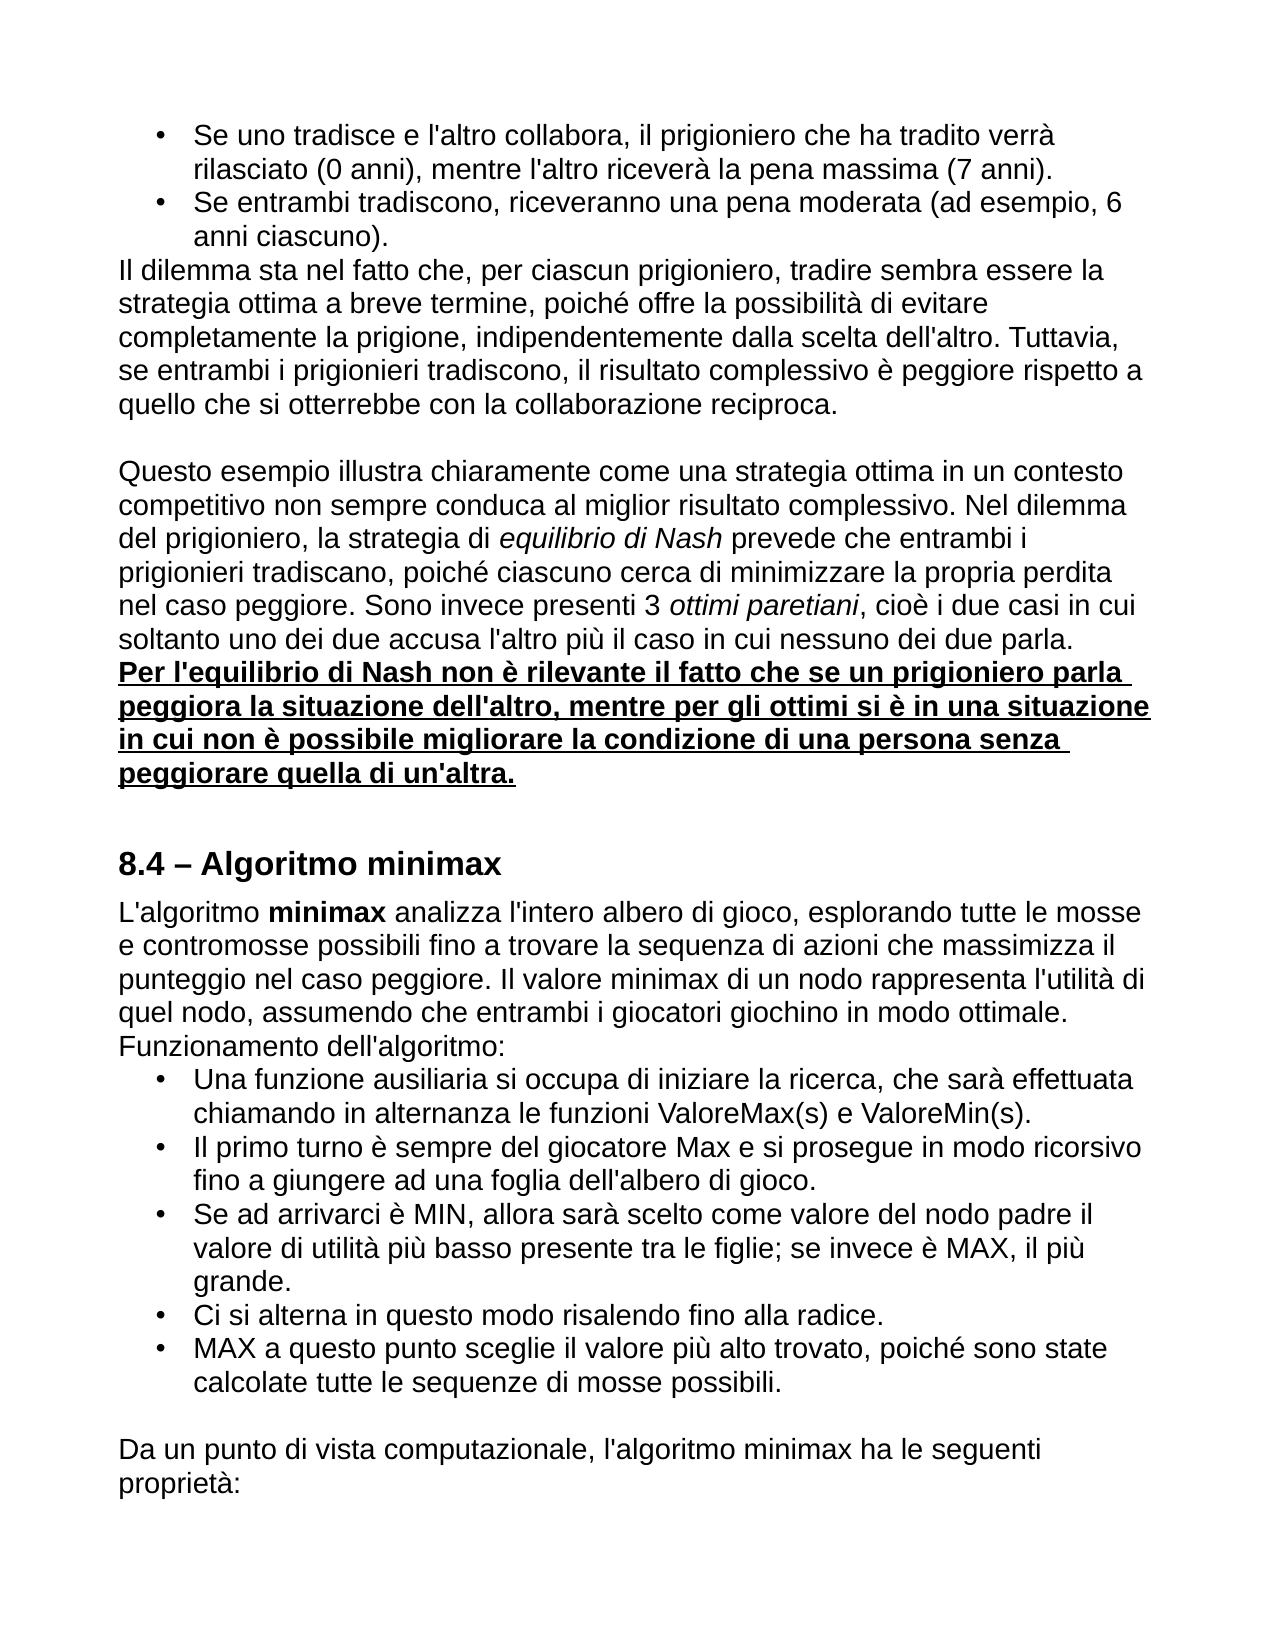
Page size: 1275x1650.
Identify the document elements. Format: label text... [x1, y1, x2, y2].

list MAX a questo punto sceglie il valore più alto trovato, poiché sono state calcolate tutte le sequenze di mosse possibili. [156, 1332, 1157, 1399]
text Per l'equilibrio di Nash non è rilevante il fatto che se un prigioniero parla peggiora la situazione dell'altro, mentre per gli ottimi si è in una situazione in cui non è possibile migliorare la condizione di una persona senza peggiorare quella di un'altra. [118, 655, 1157, 789]
text Il dilemma sta nel fatto che, per ciascun prigioniero, tradire sembra essere la strategia ottima a breve termine, poiché offre la possibilità di evitare completamente la prigione, indipendentemente dalla scelta dell'altro. Tuttavia, se entrambi i prigionieri tradiscono, il risultato complessivo è peggiore rispetto a quello che si otterrebbe con la collaborazione reciproca. [118, 253, 1157, 420]
text Questo esempio illustra chiaramente come una strategia ottima in un contesto competitivo non sempre conduca al miglior risultato complessivo. Nel dilemma del prigioniero, la strategia di equilibrio di Nash prevede che entrambi i prigionieri tradiscano, poiché ciascuno cerca di minimizzare la propria perdita nel caso peggiore. Sono invece presenti 3 ottimi paretiani, cioè i due casi in cui soltanto uno dei due accusa l'altro più il caso in cui nessuno dei due parla. [118, 454, 1157, 655]
text L'algoritmo minimax analizza l'intero albero di gioco, esplorando tutte le mosse e contromosse possibili fino a trovare la sequenza di azioni che massimizza il punteggio nel caso peggiore. Il valore minimax di un nodo rappresenta l'utilità di quel nodo, assumendo che entrambi i giocatori giochino in modo ottimale. Funzionamento dell'algoritmo: [118, 895, 1157, 1062]
list Ci si alterna in questo modo risalendo fino alla radice. [156, 1298, 1157, 1332]
list Il primo turno è sempre del giocatore Max e si prosegue in modo ricorsivo fino a giungere ad una foglia dell'albero di gioco. [156, 1130, 1157, 1197]
subtitle 8.4 – Algoritmo minimax [118, 844, 1157, 882]
list Se ad arrivarci è MIN, allora sarà scelto come valore del nodo padre il valore di utilità più basso presente tra le figlie; se invece è MAX, il più grande. [156, 1197, 1157, 1298]
list Una funzione ausiliaria si occupa di iniziare la ricerca, che sarà effettuata chiamando in alternanza le funzioni ValoreMax(s) e ValoreMin(s). [156, 1062, 1157, 1130]
list Se entrambi tradiscono, riceveranno una pena moderata (ad esempio, 6 anni ciascuno). [156, 185, 1157, 253]
list Se uno tradisce e l'altro collabora, il prigioniero che ha tradito verrà rilasciato (0 anni), mentre l'altro riceverà la pena massima (7 anni). [156, 118, 1157, 185]
text Da un punto di vista computazionale, l'algoritmo minimax ha le seguenti proprietà: [118, 1432, 1157, 1499]
